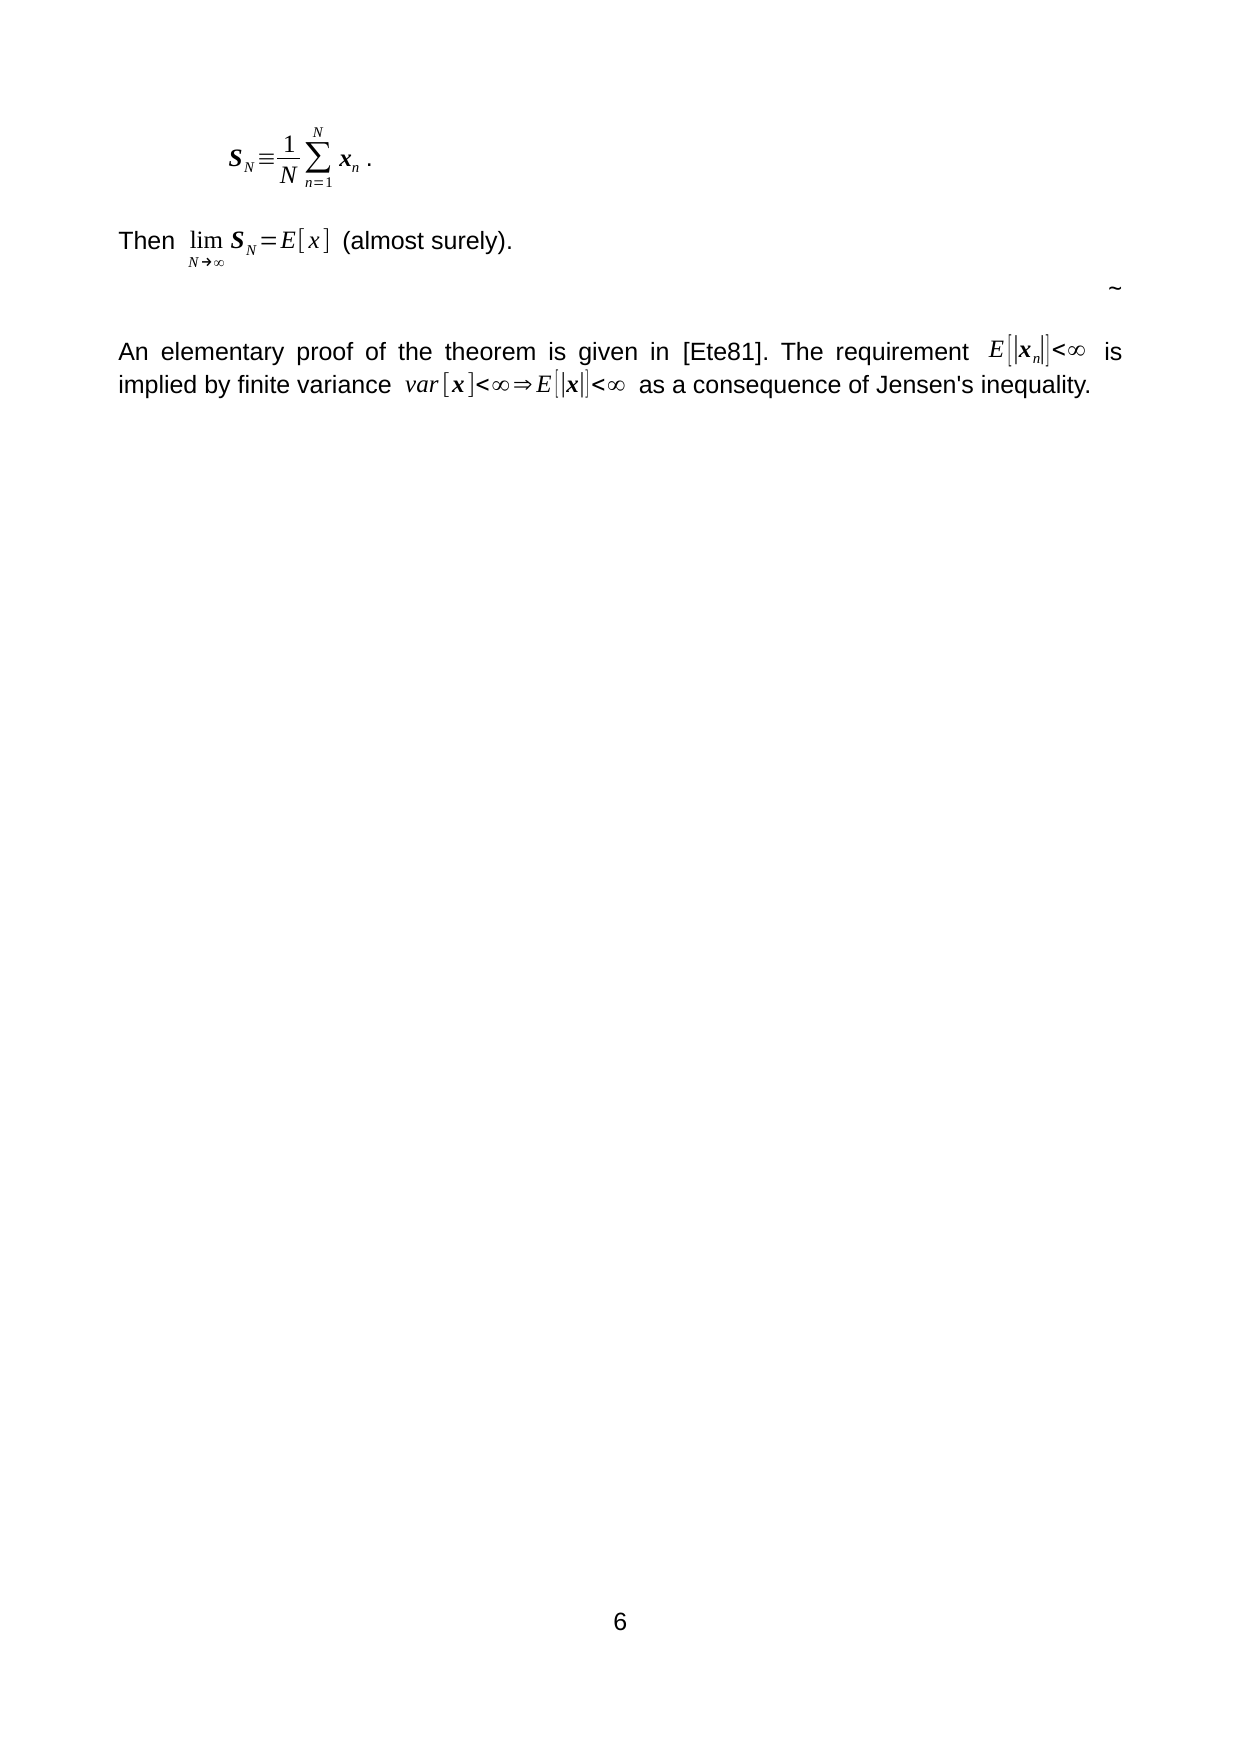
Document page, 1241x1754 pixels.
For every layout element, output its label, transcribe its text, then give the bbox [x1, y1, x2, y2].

text ~ [118, 271, 1122, 305]
table_header [1024, 118, 1123, 197]
text An elementary proof of the theorem is given in [Ete81]. The requirement is implied by finite variance as a consequence of Jensen's inequality. [118, 334, 1122, 399]
table_header . [216, 118, 1024, 197]
table_header [118, 118, 216, 197]
text Then (almost surely). [118, 226, 1122, 271]
